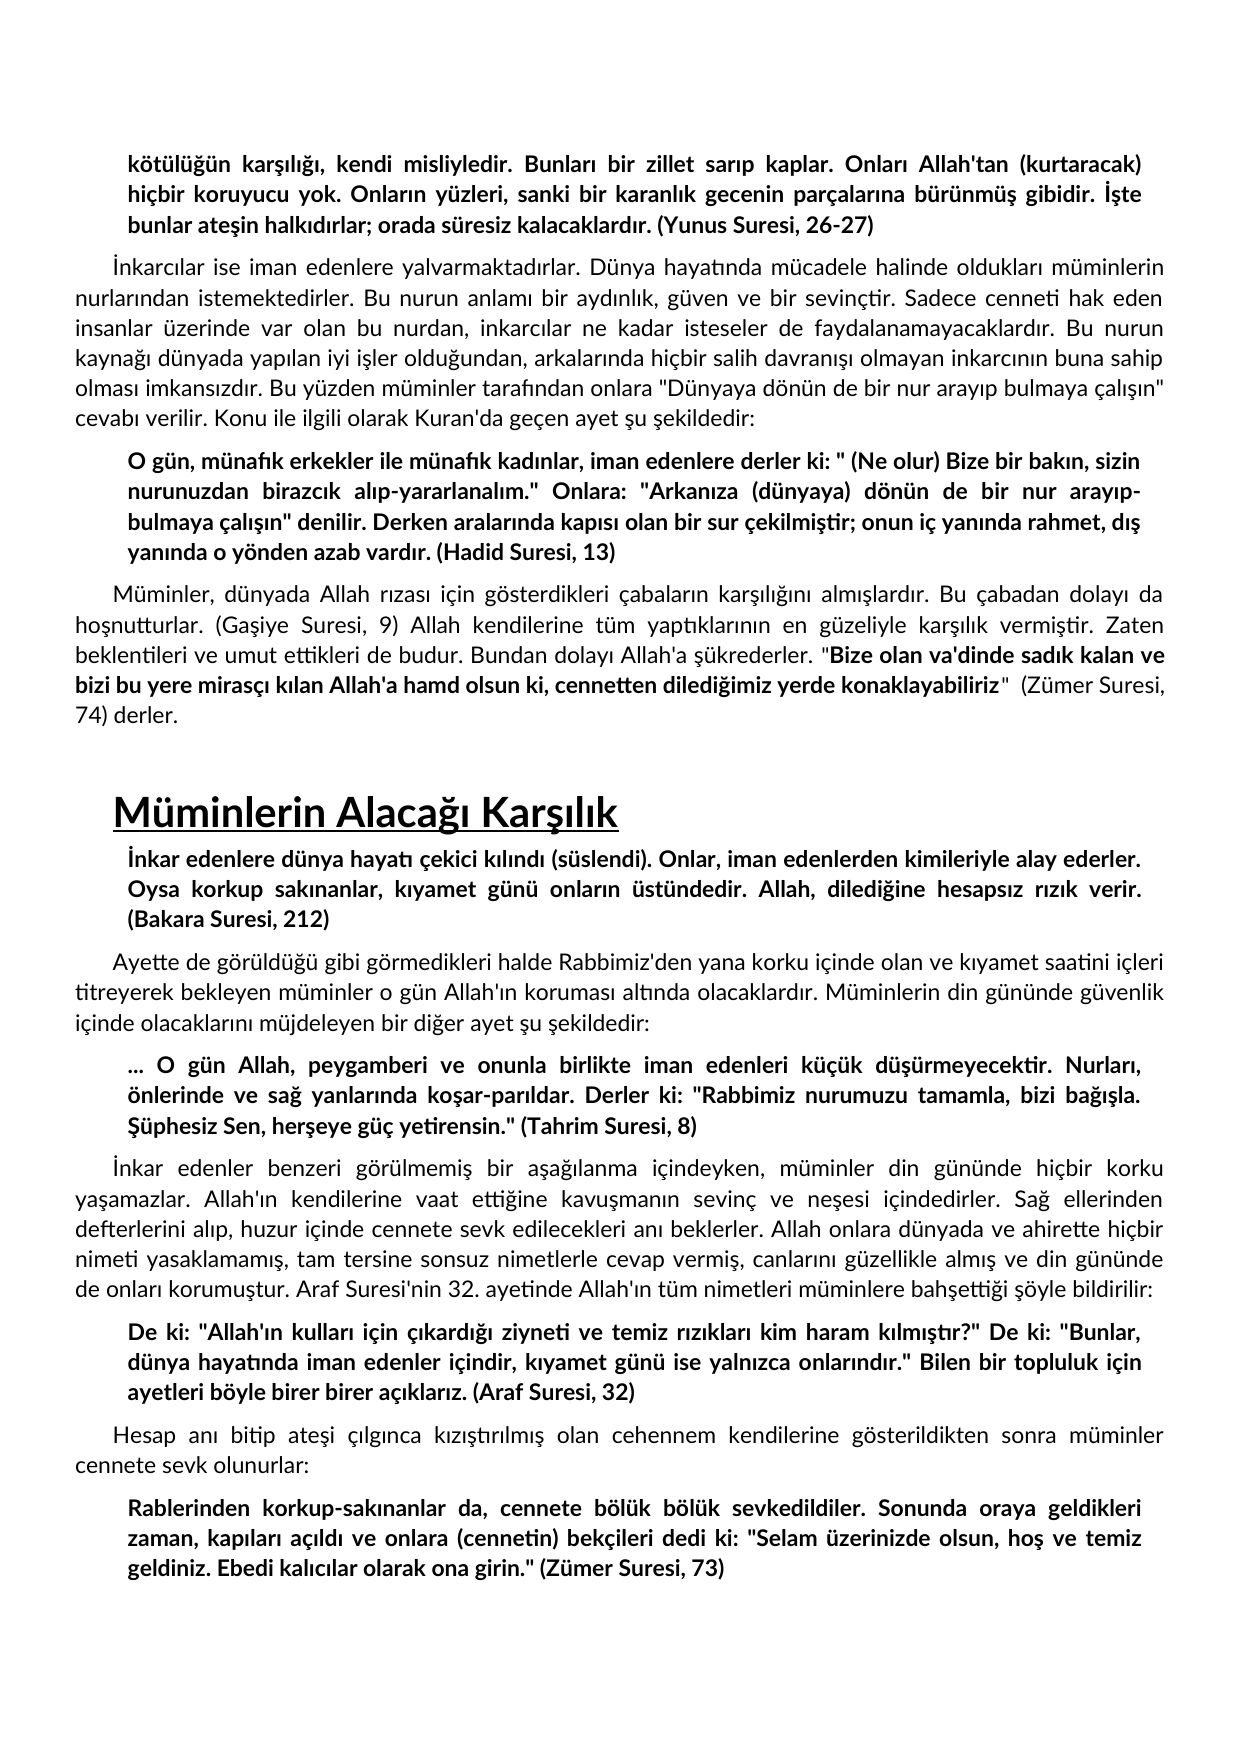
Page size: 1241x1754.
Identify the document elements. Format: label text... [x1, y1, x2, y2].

subtitle Müminlerin Alacağı Karşılık [112, 786, 1165, 836]
text Rablerinden korkup-sakınanlar da, cennete bölük bölük sevkedildiler. Sonunda oraya geldikleri zaman, kapıları açıldı ve onlara (cennetin) bekçileri dedi ki: "Selam üzerinizde olsun, hoş ve temiz geldiniz. Ebedi kalıcılar olarak ona girin." (Zümer Suresi, 73) [127, 1494, 1143, 1582]
text De ki: "Allah'ın kulları için çıkardığı ziyneti ve temiz rızıkları kim haram kılmıştır?" De ki: "Bunlar, dünya hayatında iman edenler içindir, kıyamet günü ise yalnızca onlarındır." Bilen bir topluluk için ayetleri böyle birer birer açıklarız. (Araf Suresi, 32) [127, 1318, 1143, 1406]
text İnkar edenler benzeri görülmemiş bir aşağılanma içindeyken, müminler din gününde hiçbir korku yaşamazlar. Allah'ın kendilerine vaat ettiğine kavuşmanın sevinç ve neşesi içindedirler. Sağ ellerinden defterlerini alıp, huzur içinde cennete sevk edilecekleri anı beklerler. Allah onlara dünyada ve ahirette hiçbir nimeti yasaklamamış, tam tersine sonsuz nimetlerle cevap vermiş, canlarını güzellikle almış ve din gününde de onları korumuştur. Araf Suresi'nin 32. ayetinde Allah'ın tüm nimetleri müminlere bahşettiği şöyle bildirilir: [75, 1154, 1165, 1302]
text Ayette de görüldüğü gibi görmedikleri halde Rabbimiz'den yana korku içinde olan ve kıyamet saatini içleri titreyerek bekleyen müminler o gün Allah'ın koruması altında olacaklardır. Müminlerin din gününde güvenlik içinde olacaklarını müjdeleyen bir diğer ayet şu şekildedir: [75, 948, 1165, 1036]
text Hesap anı bitip ateşi çılgınca kızıştırılmış olan cehennem kendilerine gösterildikten sonra müminler cennete sevk olunurlar: [75, 1421, 1165, 1478]
text İnkarcılar ise iman edenlere yalvarmaktadırlar. Dünya hayatında mücadele halinde oldukları müminlerin nurlarından istemektedirler. Bu nurun anlamı bir aydınlık, güven ve bir sevinçtir. Sadece cenneti hak eden insanlar üzerinde var olan bu nurdan, inkarcılar ne kadar isteseler de faydalanamayacaklardır. Bu nurun kaynağı dünyada yapılan iyi işler olduğundan, arkalarında hiçbir salih davranışı olmayan inkarcının buna sahip olması imkansızdır. Bu yüzden müminler tarafından onlara "Dünyaya dönün de bir nur arayıp bulmaya çalışın" cevabı verilir. Konu ile ilgili olarak Kuran'da geçen ayet şu şekildedir: [75, 253, 1165, 432]
text ... O gün Allah, peygamberi ve onunla birlikte iman edenleri küçük düşürmeyecektir. Nurları, önlerinde ve sağ yanlarında koşar-parıldar. Derler ki: "Rabbimiz nurumuzu tamamla, bizi bağışla. Şüphesiz Sen, herşeye güç yetirensin." (Tahrim Suresi, 8) [127, 1051, 1143, 1139]
text İnkar edenlere dünya hayatı çekici kılındı (süslendi). Onlar, iman edenlerden kimileriyle alay ederler. Oysa korkup sakınanlar, kıyamet günü onların üstündedir. Allah, dilediğine hesapsız rızık verir. (Bakara Suresi, 212) [127, 845, 1143, 933]
text O gün, münafık erkekler ile münafık kadınlar, iman edenlere derler ki: " (Ne olur) Bize bir bakın, sizin nurunuzdan birazcık alıp-yararlanalım." Onlara: "Arkanıza (dünyaya) dönün de bir nur arayıp-bulmaya çalışın" denilir. Derken aralarında kapısı olan bir sur çekilmiştir; onun iç yanında rahmet, dış yanında o yönden azab vardır. (Hadid Suresi, 13) [127, 447, 1143, 565]
text Müminler, dünyada Allah rızası için gösterdikleri çabaların karşılığını almışlardır. Bu çabadan dolayı da hoşnutturlar. (Gaşiye Suresi, 9) Allah kendilerine tüm yaptıklarının en güzeliyle karşılık vermiştir. Zaten beklentileri ve umut ettikleri de budur. Bundan dolayı Allah'a şükrederler. "Bize olan va'dinde sadık kalan ve bizi bu yere mirasçı kılan Allah'a hamd olsun ki, cennetten dilediğimiz yerde konaklayabiliriz" (Zümer Suresi, 74) derler. [75, 580, 1165, 728]
text kötülüğün karşılığı, kendi misliyledir. Bunları bir zillet sarıp kaplar. Onları Allah'tan (kurtaracak) hiçbir koruyucu yok. Onların yüzleri, sanki bir karanlık gecenin parçalarına bürünmüş gibidir. İşte bunlar ateşin halkıdırlar; orada süresiz kalacaklardır. (Yunus Suresi, 26-27) [127, 150, 1143, 238]
